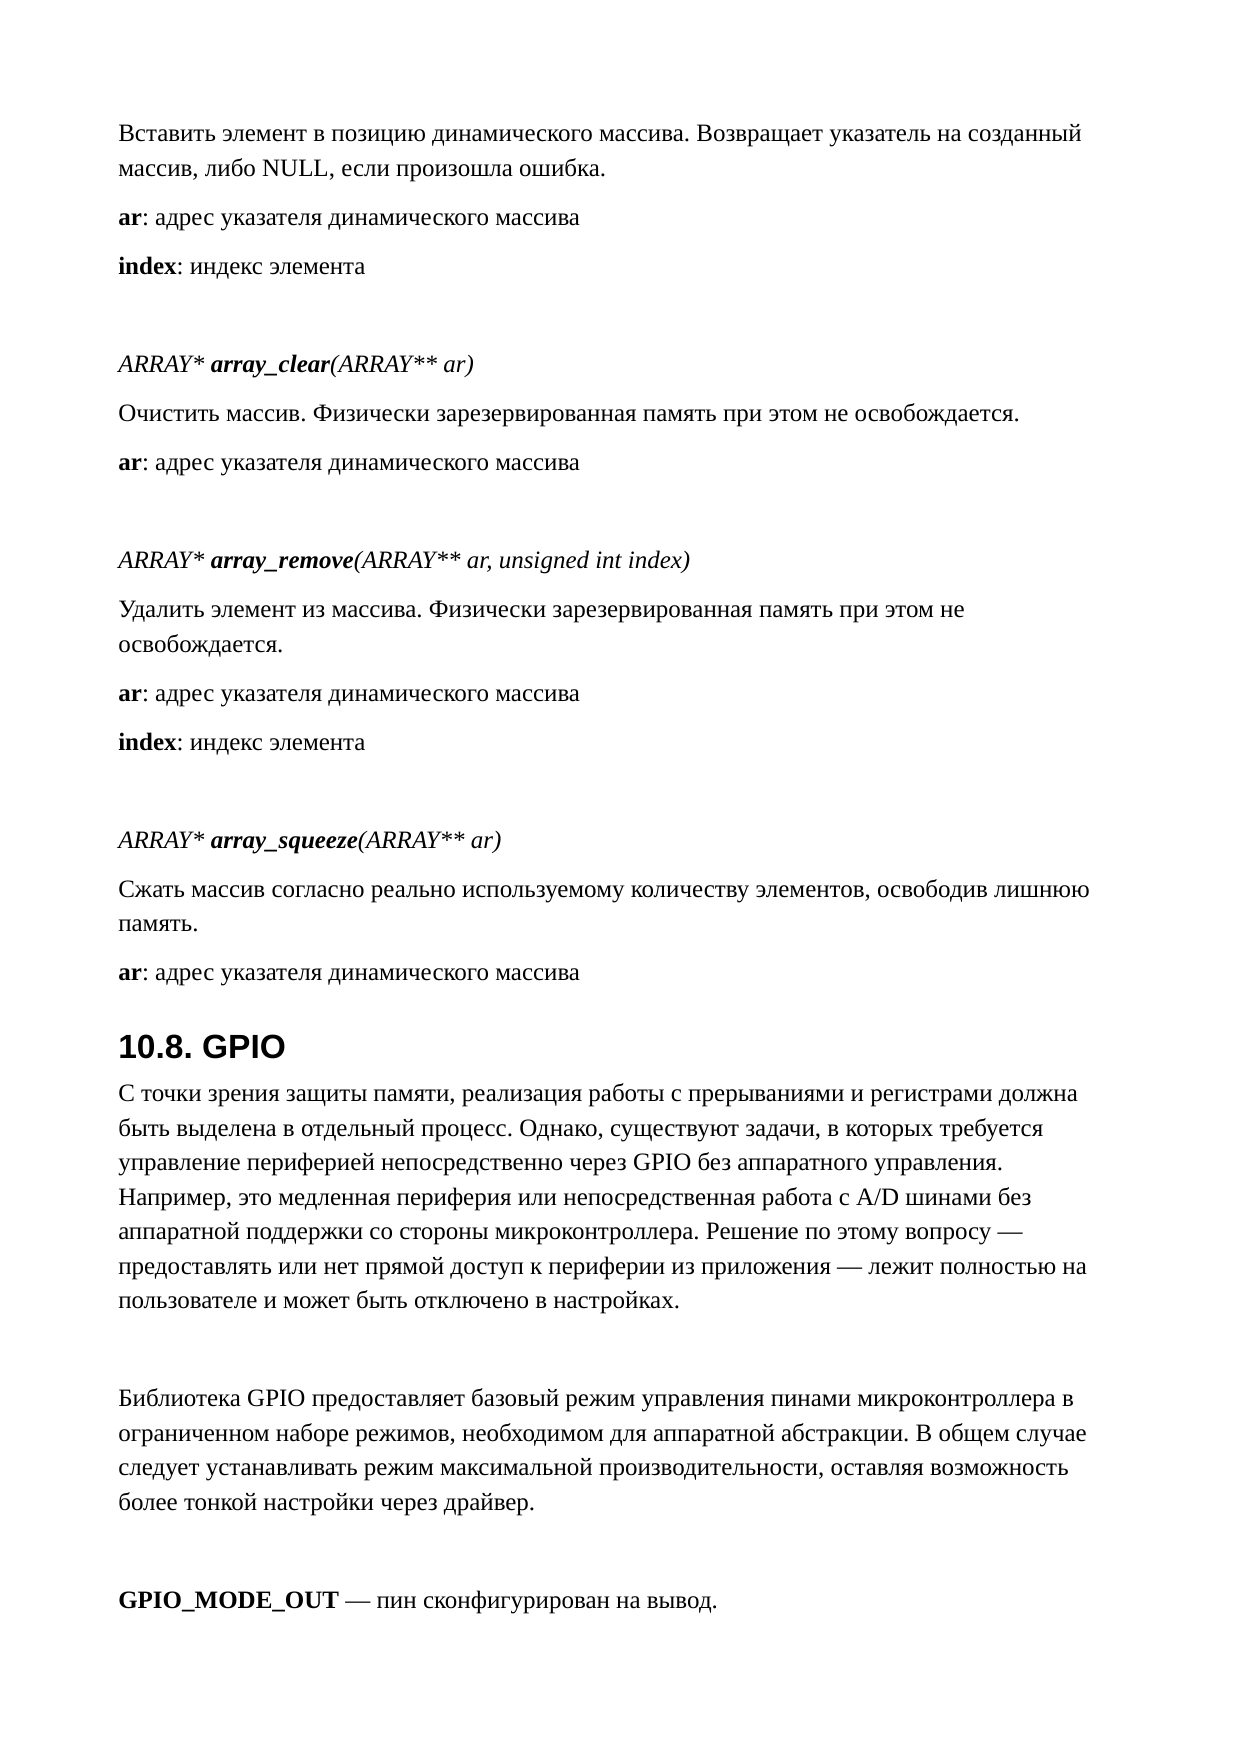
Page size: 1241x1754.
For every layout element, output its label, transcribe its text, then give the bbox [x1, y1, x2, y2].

text ar: адрес указателя динамического массива [118, 447, 1122, 476]
text Вставить элемент в позицию динамического массива. Возвращает указатель на созданный массив, либо NULL, если произошла ошибка. [118, 118, 1122, 181]
text Сжать массив согласно реально используемому количеству элементов, освободив лишнюю память. [118, 874, 1122, 937]
text ARRAY* array_remove(ARRAY** ar, unsigned int index) [118, 545, 1122, 574]
text Удалить элемент из массива. Физически зарезервированная память при этом не освобождается. [118, 594, 1122, 657]
subtitle 10.8. GPIO [118, 1027, 1122, 1066]
text GPIO_MODE_OUT — пин сконфигурирован на вывод. [118, 1585, 1122, 1614]
text ar: адрес указателя динамического массива [118, 202, 1122, 230]
text С точки зрения защиты памяти, реализация работы с прерываниями и регистрами должна быть выделена в отдельный процесс. Однако, существуют задачи, в которых требуется управление периферией непосредственно через GPIO без аппаратного управления. Например, это медленная периферия или непосредственная работа с A/D шинами без аппаратной поддержки со стороны микроконтроллера. Решение по этому вопросу — предоставлять или нет прямой доступ к периферии из приложения — лежит полностью на пользователе и может быть отключено в настройках. [118, 1078, 1122, 1314]
text ARRAY* array_squeeze(ARRAY** ar) [118, 825, 1122, 854]
text index: индекс элемента [118, 727, 1122, 756]
text ar: адрес указателя динамического массива [118, 957, 1122, 986]
text Очистить массив. Физически зарезервированная память при этом не освобождается. [118, 398, 1122, 427]
text ar: адрес указателя динамического массива [118, 678, 1122, 706]
text index: индекс элемента [118, 251, 1122, 279]
text ARRAY* array_clear(ARRAY** ar) [118, 349, 1122, 378]
text Библиотека GPIO предоставляет базовый режим управления пинами микроконтроллера в ограниченном наборе режимов, необходимом для аппаратной абстракции. В общем случае следует устанавливать режим максимальной производительности, оставляя возможность более тонкой настройки через драйвер. [118, 1383, 1122, 1516]
